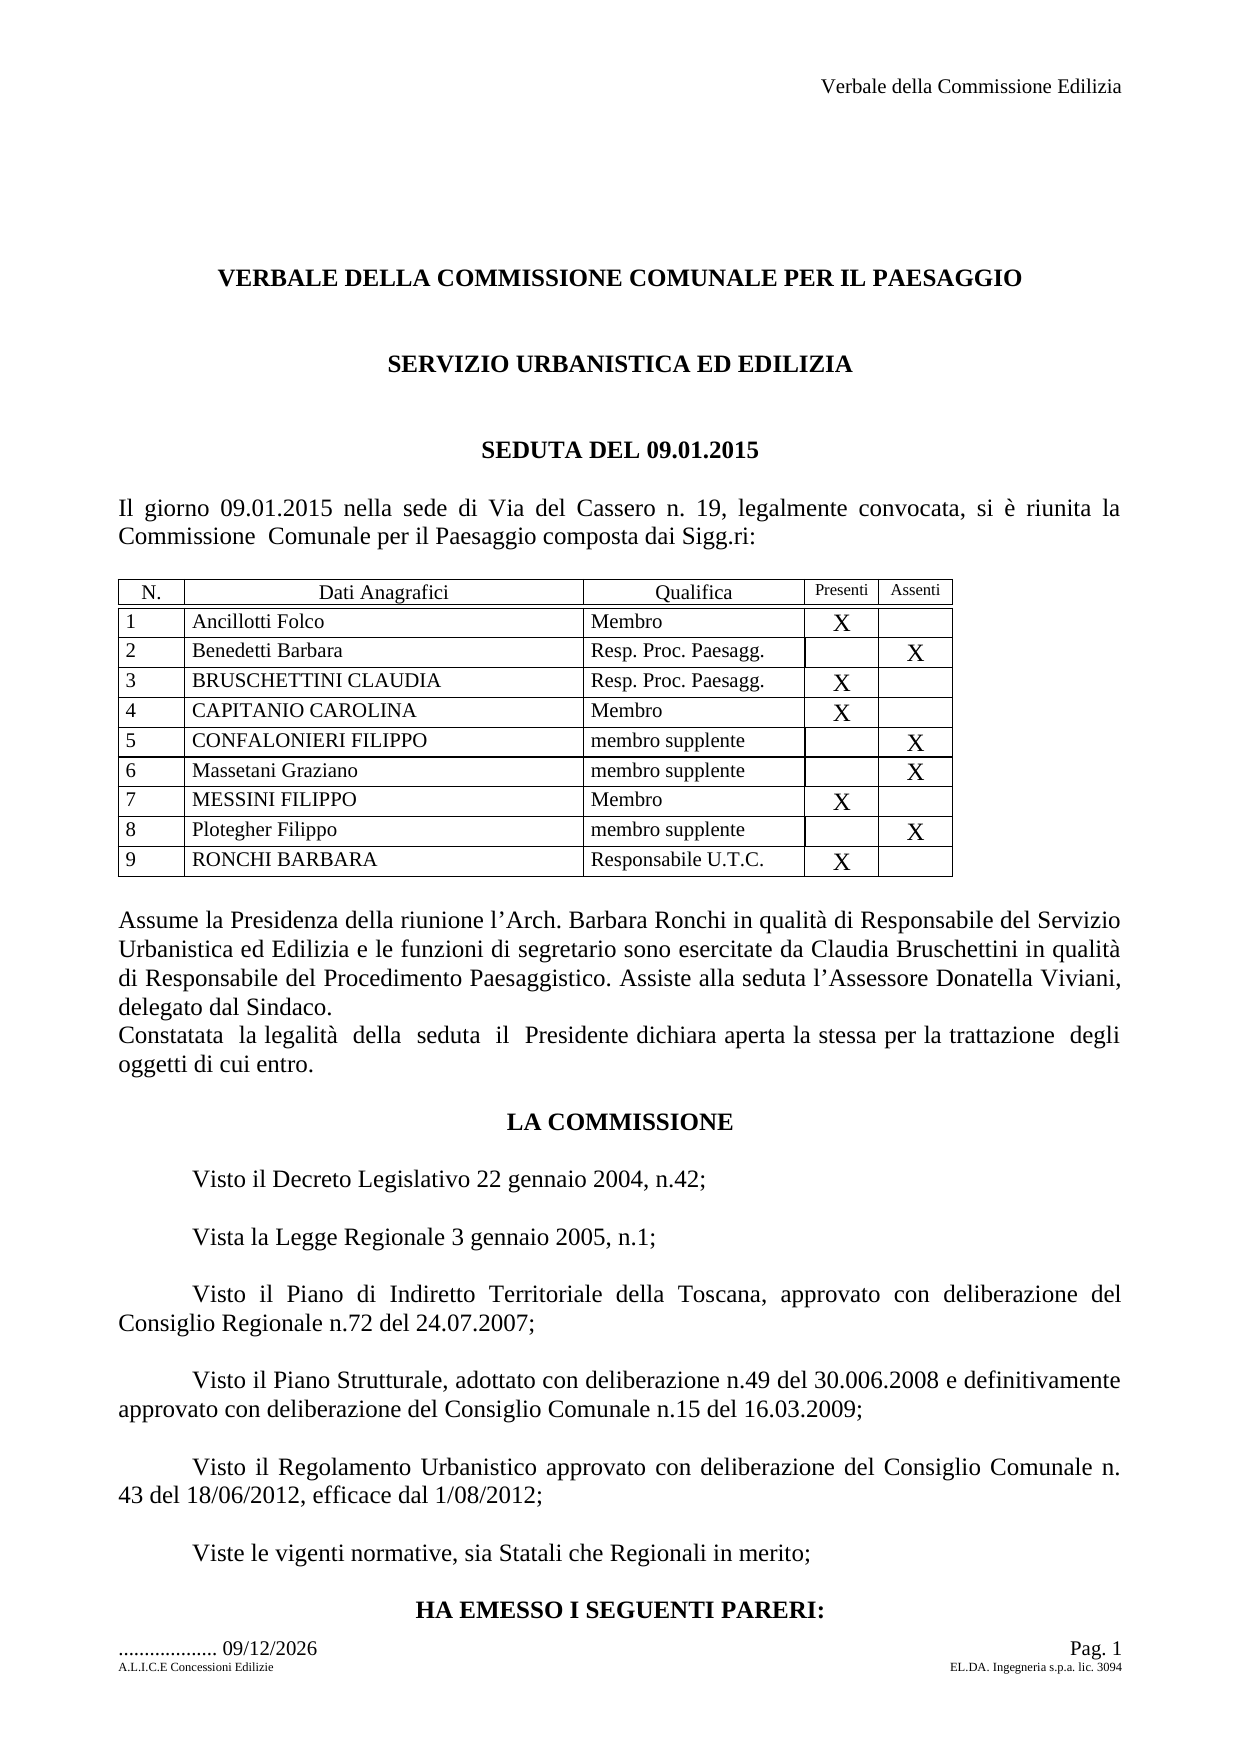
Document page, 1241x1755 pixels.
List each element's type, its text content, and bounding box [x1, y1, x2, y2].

table_cell [953, 756, 1007, 786]
table_cell RONCHI BARBARA [185, 847, 583, 876]
table_header N. [119, 580, 184, 604]
text VERBALE DELLA COMMISSIONE COMUNALE PER IL PAESAGGIO [118, 263, 1122, 291]
table_cell Membro [584, 698, 804, 727]
table_header Dati Anagrafici [185, 580, 583, 604]
table_cell X [879, 638, 952, 667]
text Constatata la legalità della seduta il Presidente dichiara aperta la stessa per la trattazione degli oggetti di cui entro. [118, 1020, 1122, 1078]
table_header Qualifica [584, 580, 804, 604]
table_cell 4 [119, 698, 184, 727]
table_cell MESSINI FILIPPO [185, 787, 583, 816]
text Il giorno 09.01.2015 nella sede di Via del Cassero n. 19, legalmente convocata, si è riunita la Commissione Comunale per il Paesaggio composta dai Sigg.ri: [118, 493, 1122, 550]
table_cell membro supplente [584, 728, 804, 756]
table_cell X [879, 728, 952, 756]
table_cell Plotegher Filippo [185, 817, 583, 846]
text SEDUTA DEL 09.01.2015 [118, 435, 1122, 464]
table_cell [953, 727, 1007, 756]
table_cell [879, 847, 952, 876]
table_cell 2 [119, 638, 184, 667]
table_cell [953, 816, 1007, 846]
table_cell [953, 697, 1007, 727]
table_cell 1 [119, 609, 184, 637]
table_cell [953, 608, 1007, 637]
table_cell X [805, 609, 878, 637]
table_cell [953, 846, 1007, 876]
table_cell Responsabile U.T.C. [584, 847, 804, 876]
table_cell [879, 698, 952, 727]
table_cell X [879, 758, 952, 786]
table_header Presenti [805, 580, 878, 604]
table_cell X [879, 817, 952, 846]
table_cell [879, 787, 952, 816]
table_cell [806, 817, 878, 846]
table_cell Resp. Proc. Paesagg. [584, 668, 804, 697]
text Vista la Legge Regionale 3 gennaio 2005, n.1; [118, 1222, 1122, 1250]
table_cell 5 [119, 728, 184, 756]
table_cell Benedetti Barbara [185, 638, 583, 667]
table_cell BRUSCHETTINI CLAUDIA [185, 668, 583, 697]
table_cell [953, 786, 1007, 816]
table_cell [806, 728, 878, 756]
table_cell [806, 758, 878, 786]
table_cell Massetani Graziano [185, 758, 583, 786]
table_cell Ancillotti Folco [185, 609, 583, 637]
table_cell CONFALONIERI FILIPPO [185, 728, 583, 756]
text Visto il Decreto Legislativo 22 gennaio 2004, n.42; [118, 1164, 1122, 1193]
table_header Assenti [879, 580, 952, 604]
table_cell X [805, 698, 878, 727]
table_cell 6 [119, 758, 184, 786]
text SERVIZIO URBANISTICA ED EDILIZIA [118, 349, 1122, 378]
table_cell [879, 668, 952, 697]
table_cell [953, 637, 1007, 667]
table_cell 3 [119, 668, 184, 697]
text Visto il Regolamento Urbanistico approvato con deliberazione del Consiglio Comunale n. 43 del 18/06/2012, efficace dal 1/08/2012; [118, 1452, 1122, 1509]
table_cell membro supplente [584, 758, 804, 786]
text Visto il Piano di Indiretto Territoriale della Toscana, approvato con deliberazione del Consiglio Regionale n.72 del 24.07.2007; [118, 1279, 1122, 1337]
table_cell [806, 638, 878, 667]
table_cell X [805, 787, 878, 816]
table_cell membro supplente [584, 817, 804, 846]
table_header [953, 579, 1007, 604]
table_cell [879, 609, 952, 637]
text HA EMESSO I SEGUENTI PARERI: [118, 1595, 1122, 1624]
table_cell Membro [584, 609, 804, 637]
text LA COMMISSIONE [118, 1107, 1122, 1135]
text Viste le vigenti normative, sia Statali che Regionali in merito; [118, 1538, 1122, 1567]
table_cell 9 [119, 847, 184, 876]
table_cell X [805, 668, 878, 697]
table_cell [953, 667, 1007, 697]
text Assume la Presidenza della riunione l’Arch. Barbara Ronchi in qualità di Responsabile del Servizio Urbanistica ed Edilizia e le funzioni di segretario sono esercitate da Claudia Bruschettini in qualità di Responsabile del Procedimento Paesaggistico. Assiste alla seduta l’Assessore Donatella Viviani, delegato dal Sindaco. [118, 905, 1122, 1020]
table_cell CAPITANIO CAROLINA [185, 698, 583, 727]
table_cell Membro [584, 787, 804, 816]
table_cell 7 [119, 787, 184, 816]
table_cell 8 [119, 817, 184, 846]
text Visto il Piano Strutturale, adottato con deliberazione n.49 del 30.006.2008 e definitivamente approvato con deliberazione del Consiglio Comunale n.15 del 16.03.2009; [118, 1365, 1122, 1423]
table_cell Resp. Proc. Paesagg. [584, 638, 804, 667]
table_cell X [805, 847, 878, 876]
